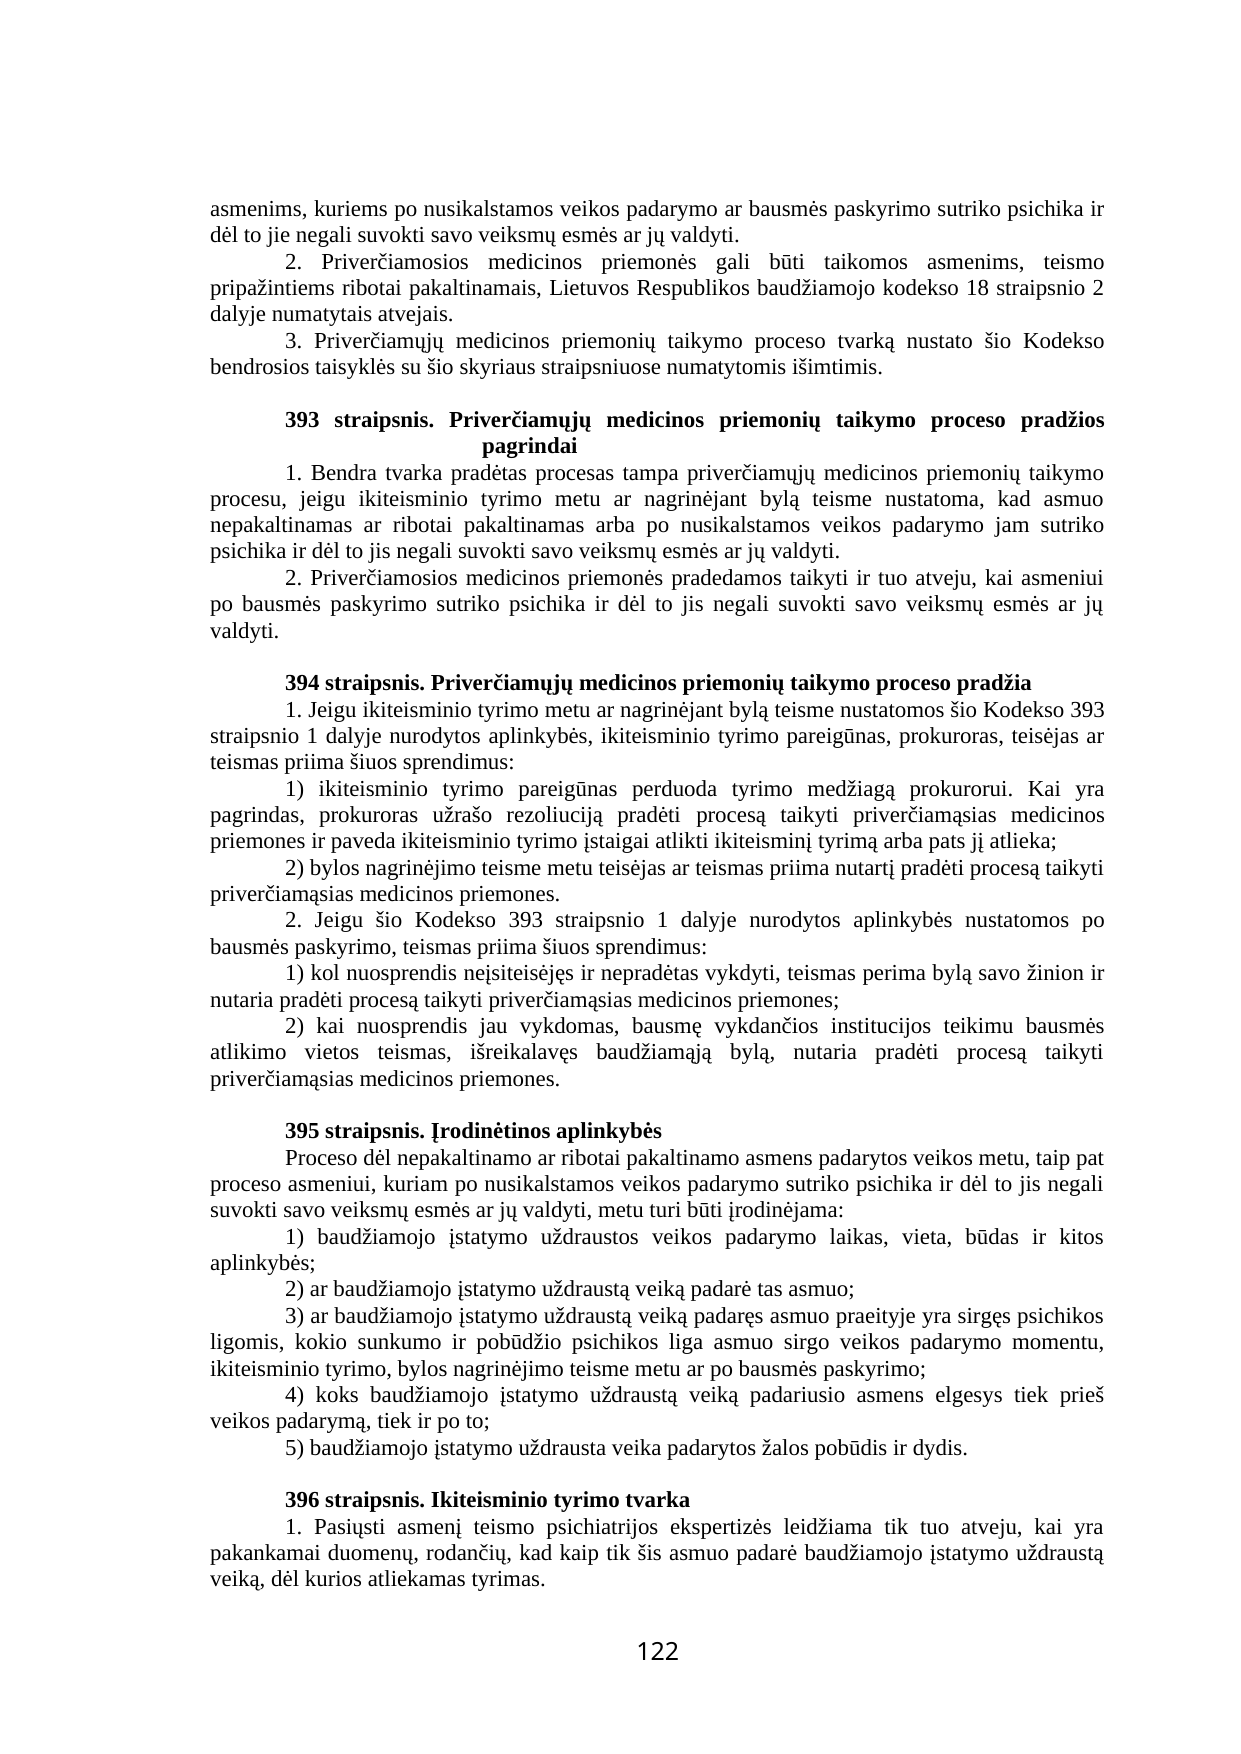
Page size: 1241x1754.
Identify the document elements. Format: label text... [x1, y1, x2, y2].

text 1. Bendra tvarka pradėtas procesas tampa priverčiamųjų medicinos priemonių taikymo procesu, jeigu ikiteisminio tyrimo metu ar nagrinėjant bylą teisme nustatoma, kad asmuo nepakaltinamas ar ribotai pakaltinamas arba po nusikalstamos veikos padarymo jam sutriko psichika ir dėl to jis negali suvokti savo veiksmų esmės ar jų valdyti. [210, 458, 1106, 564]
text 2) ar baudžiamojo įstatymo uždraustą veiką padarė tas asmuo; [210, 1276, 1106, 1302]
text 3. Priverčiamųjų medicinos priemonių taikymo proceso tvarką nustato šio Kodekso bendrosios taisyklės su šio skyriaus straipsniuose numatytomis išimtimis. [210, 327, 1106, 379]
text 2. Priverčiamosios medicinos priemonės gali būti taikomos asmenims, teismo pripažintiems ribotai pakaltinamais, Lietuvos Respublikos baudžiamojo kodekso 18 straipsnio 2 dalyje numatytais atvejais. [210, 248, 1106, 327]
text 395 straipsnis. Įrodinėtinos aplinkybės [210, 1117, 1106, 1144]
text asmenims, kuriems po nusikalstamos veikos padarymo ar bausmės paskyrimo sutriko psichika ir dėl to jie negali suvokti savo veiksmų esmės ar jų valdyti. [210, 195, 1106, 248]
text 396 straipsnis. Ikiteisminio tyrimo tvarka [210, 1486, 1106, 1513]
text 394 straipsnis. Priverčiamųjų medicinos priemonių taikymo proceso pradžia [285, 669, 1106, 696]
text 2) kai nuosprendis jau vykdomas, bausmę vykdančios institucijos teikimu bausmės atlikimo vietos teismas, išreikalavęs baudžiamąją bylą, nutaria pradėti procesą taikyti priverčiamąsias medicinos priemones. [210, 1012, 1106, 1091]
text 1) kol nuosprendis neįsiteisėjęs ir nepradėtas vykdyti, teismas perima bylą savo žinion ir nutaria pradėti procesą taikyti priverčiamąsias medicinos priemones; [210, 959, 1106, 1012]
text 4) koks baudžiamojo įstatymo uždraustą veiką padariusio asmens elgesys tiek prieš veikos padarymą, tiek ir po to; [210, 1381, 1106, 1434]
text 3) ar baudžiamojo įstatymo uždraustą veiką padaręs asmuo praeityje yra sirgęs psichikos ligomis, kokio sunkumo ir pobūdžio psichikos liga asmuo sirgo veikos padarymo momentu, ikiteisminio tyrimo, bylos nagrinėjimo teisme metu ar po bausmės paskyrimo; [210, 1302, 1106, 1381]
text 2) bylos nagrinėjimo teisme metu teisėjas ar teismas priima nutartį pradėti procesą taikyti priverčiamąsias medicinos priemones. [210, 854, 1106, 907]
text 393 straipsnis. Priverčiamųjų medicinos priemonių taikymo proceso pradžios pagrindai [285, 406, 1106, 458]
text 1. Pasiųsti asmenį teismo psichiatrijos ekspertizės leidžiama tik tuo atveju, kai yra pakankamai duomenų, rodančių, kad kaip tik šis asmuo padarė baudžiamojo įstatymo uždraustą veiką, dėl kurios atliekamas tyrimas. [210, 1513, 1106, 1592]
text 1) ikiteisminio tyrimo pareigūnas perduoda tyrimo medžiagą prokurorui. Kai yra pagrindas, prokuroras užrašo rezoliuciją pradėti procesą taikyti priverčiamąsias medicinos priemones ir paveda ikiteisminio tyrimo įstaigai atlikti ikiteisminį tyrimą arba pats jį atlieka; [210, 775, 1106, 854]
text 1) baudžiamojo įstatymo uždraustos veikos padarymo laikas, vieta, būdas ir kitos aplinkybės; [210, 1223, 1106, 1276]
text 2. Priverčiamosios medicinos priemonės pradedamos taikyti ir tuo atveju, kai asmeniui po bausmės paskyrimo sutriko psichika ir dėl to jis negali suvokti savo veiksmų esmės ar jų valdyti. [210, 564, 1106, 643]
text Proceso dėl nepakaltinamo ar ribotai pakaltinamo asmens padarytos veikos metu, taip pat proceso asmeniui, kuriam po nusikalstamos veikos padarymo sutriko psichika ir dėl to jis negali suvokti savo veiksmų esmės ar jų valdyti, metu turi būti įrodinėjama: [210, 1144, 1106, 1223]
text 2. Jeigu šio Kodekso 393 straipsnio 1 dalyje nurodytos aplinkybės nustatomos po bausmės paskyrimo, teismas priima šiuos sprendimus: [210, 907, 1106, 959]
text 1. Jeigu ikiteisminio tyrimo metu ar nagrinėjant bylą teisme nustatomos šio Kodekso 393 straipsnio 1 dalyje nurodytos aplinkybės, ikiteisminio tyrimo pareigūnas, prokuroras, teisėjas ar teismas priima šiuos sprendimus: [210, 696, 1106, 775]
text 5) baudžiamojo įstatymo uždrausta veika padarytos žalos pobūdis ir dydis. [210, 1434, 1106, 1460]
